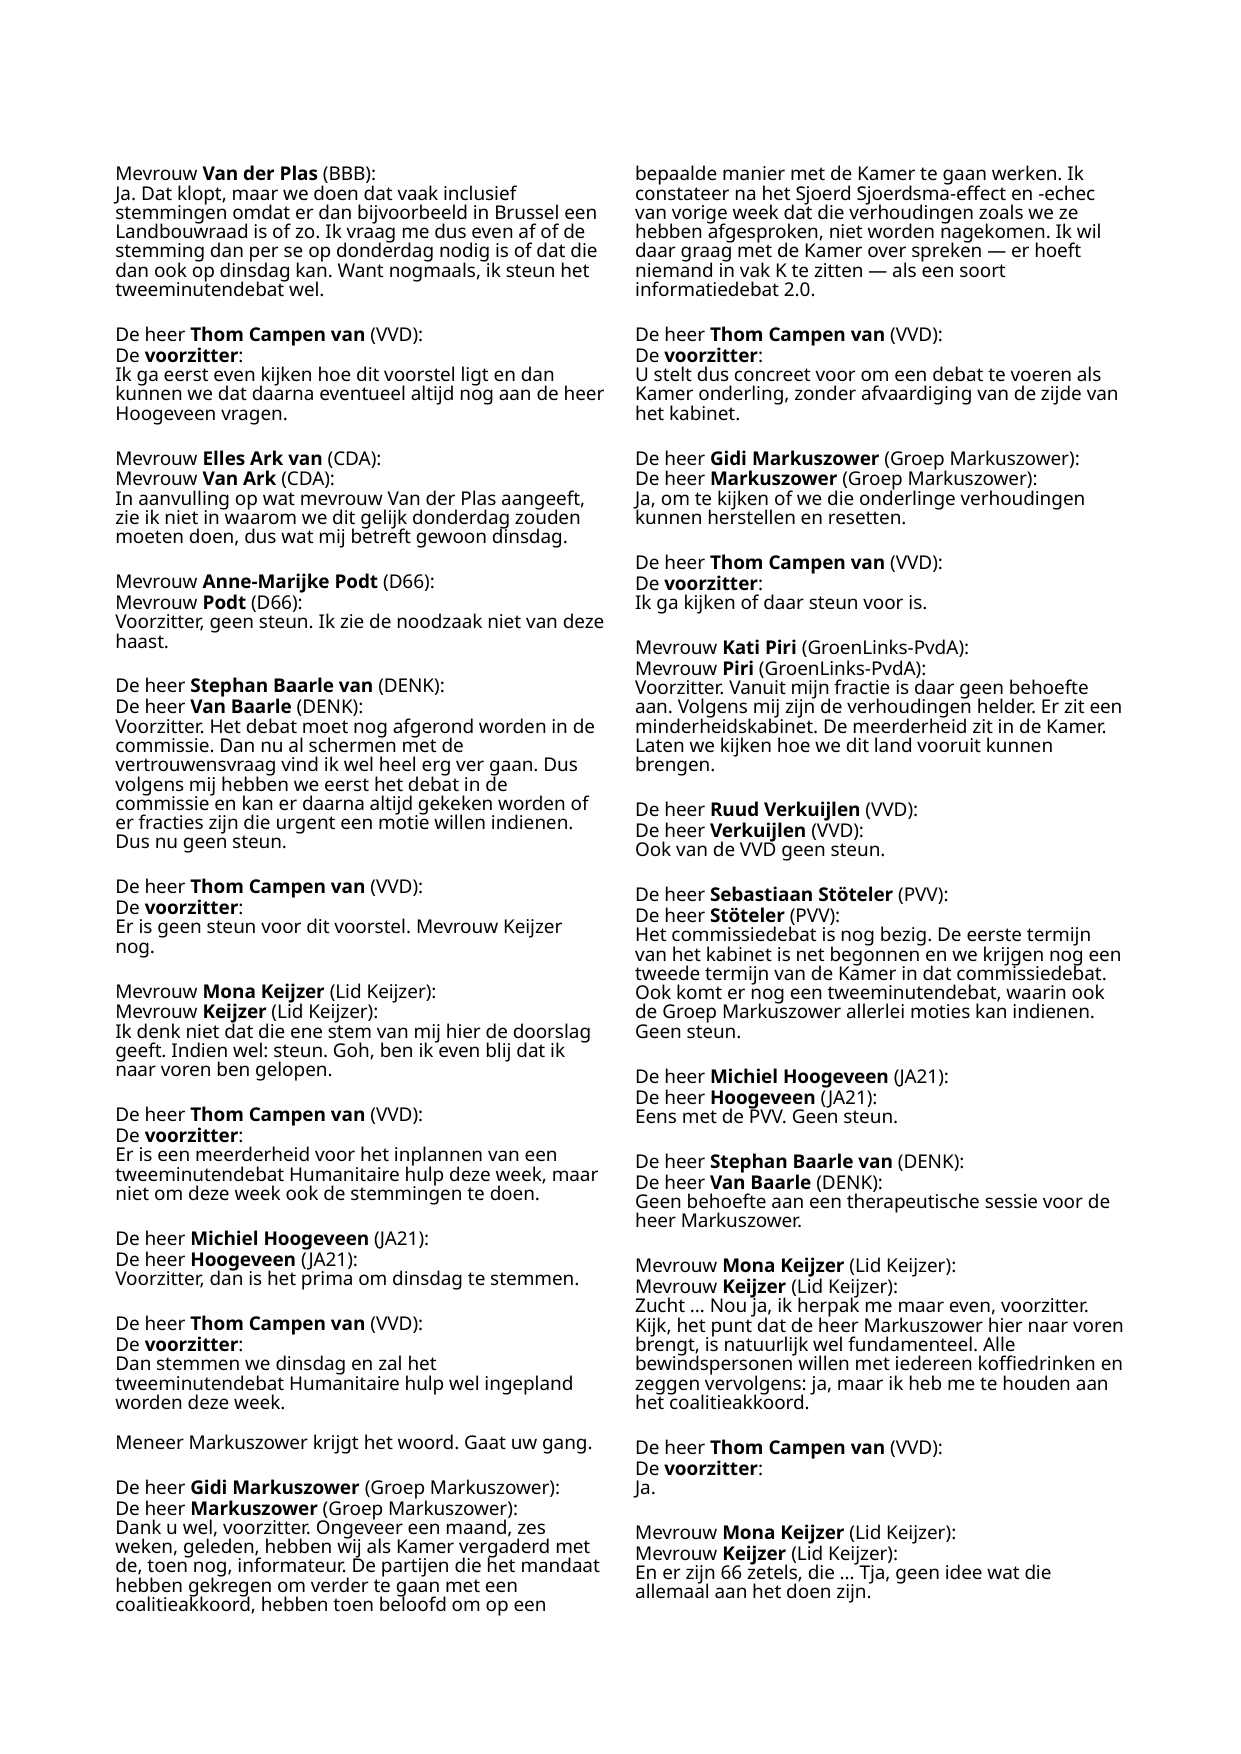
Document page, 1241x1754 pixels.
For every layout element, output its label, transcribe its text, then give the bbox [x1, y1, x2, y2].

text Ja, om te kijken of we die onderlinge verhoudingen kunnen herstellen en resetten. [635, 490, 1125, 528]
text Mevrouw Mona Keijzer (Lid Keijzer): [635, 1252, 1125, 1278]
text Eens met de PVV. Geen steun. [635, 1108, 1125, 1127]
text Dank u wel, voorzitter. Ongeveer een maand, zes weken, geleden, hebben wij als Kamer vergaderd met de, toen nog, informateur. De partijen die het mandaat hebben gekregen om verder te gaan met een coalitieakkoord, hebben toen beloofd om op een [115, 1519, 605, 1615]
text Mevrouw Van der Plas (BBB): [115, 165, 605, 184]
text U stelt dus concreet voor om een debat te voeren als Kamer onderling, zonder afvaardiging van de zijde van het kabinet. [635, 366, 1125, 424]
text De heer Stephan Baarle van (DENK): [635, 1148, 1125, 1174]
text De heer Gidi Markuszower (Groep Markuszower): [635, 445, 1125, 470]
text De voorzitter: [115, 1127, 605, 1146]
text De heer Markuszower (Groep Markuszower): [635, 470, 1125, 490]
text De heer Stephan Baarle van (DENK): [115, 673, 605, 698]
text Mevrouw Kati Piri (GroenLinks-PvdA): [635, 634, 1125, 660]
text De voorzitter: [115, 899, 605, 918]
text Mevrouw Mona Keijzer (Lid Keijzer): [635, 1519, 1125, 1545]
text De heer Stöteler (PVV): [635, 907, 1125, 926]
text De heer Sebastiaan Stöteler (PVV): [635, 881, 1125, 907]
text Mevrouw Elles Ark van (CDA): [115, 445, 605, 470]
text Mevrouw Podt (D66): [115, 594, 605, 613]
text De heer Thom Campen van (VVD): [635, 1434, 1125, 1459]
text Dan stemmen we dinsdag en zal het tweeminutendebat Humanitaire hulp wel ingepland worden deze week. [115, 1355, 605, 1413]
text Mevrouw Keijzer (Lid Keijzer): [635, 1545, 1125, 1564]
text En er zijn 66 zetels, die … Tja, geen idee wat die allemaal aan het doen zijn. [635, 1564, 1125, 1602]
text De heer Hoogeveen (JA21): [115, 1251, 605, 1270]
text Mevrouw Van Ark (CDA): [115, 470, 605, 490]
text Ja. Dat klopt, maar we doen dat vaak inclusief stemmingen omdat er dan bijvoorbeeld in Brussel een Landbouwraad is of zo. Ik vraag me dus even af of de stemming dan per se op donderdag nodig is of dat die dan ook op dinsdag kan. Want nogmaals, ik steun het tweeminutendebat wel. [115, 184, 605, 300]
text De heer Thom Campen van (VVD): [115, 321, 605, 347]
text Ja. [635, 1479, 1125, 1498]
text De heer Michiel Hoogeveen (JA21): [115, 1225, 605, 1251]
text De heer Van Baarle (DENK): [635, 1174, 1125, 1193]
text Voorzitter, geen steun. Ik zie de noodzaak niet van deze haast. [115, 613, 605, 652]
text Ik ga eerst even kijken hoe dit voorstel ligt en dan kunnen we dat daarna eventueel altijd nog aan de heer Hoogeveen vragen. [115, 366, 605, 424]
text Voorzitter. Vanuit mijn fractie is daar geen behoefte aan. Volgens mij zijn de verhoudingen helder. Er zit een minderheidskabinet. De meerderheid zit in de Kamer. Laten we kijken hoe we dit land vooruit kunnen brengen. [635, 679, 1125, 776]
text Ook van de VVD geen steun. [635, 841, 1125, 861]
text De heer Van Baarle (DENK): [115, 698, 605, 718]
text Het commissiedebat is nog bezig. De eerste termijn van het kabinet is net begonnen en we krijgen nog een tweede termijn van de Kamer in dat commissiedebat. Ook komt er nog een tweeminutendebat, waarin ook de Groep Markuszower allerlei moties kan indienen. Geen steun. [635, 926, 1125, 1042]
text De heer Michiel Hoogeveen (JA21): [635, 1063, 1125, 1089]
text De voorzitter: [635, 1459, 1125, 1479]
text Er is geen steun voor dit voorstel. Mevrouw Keijzer nog. [115, 918, 605, 957]
text De heer Verkuijlen (VVD): [635, 822, 1125, 841]
text Ik denk niet dat die ene stem van mij hier de doorslag geeft. Indien wel: steun. Goh, ben ik even blij dat ik naar voren ben gelopen. [115, 1023, 605, 1081]
text De voorzitter: [115, 347, 605, 366]
text De heer Thom Campen van (VVD): [635, 321, 1125, 347]
text De heer Thom Campen van (VVD): [115, 1310, 605, 1336]
text Mevrouw Keijzer (Lid Keijzer): [115, 1003, 605, 1023]
text De heer Ruud Verkuijlen (VVD): [635, 796, 1125, 822]
text Mevrouw Keijzer (Lid Keijzer): [635, 1278, 1125, 1297]
text De heer Hoogeveen (JA21): [635, 1089, 1125, 1108]
text De heer Gidi Markuszower (Groep Markuszower): [115, 1474, 605, 1499]
text Geen behoefte aan een therapeutische sessie voor de heer Markuszower. [635, 1193, 1125, 1232]
text De voorzitter: [635, 575, 1125, 594]
text Voorzitter, dan is het prima om dinsdag te stemmen. [115, 1270, 605, 1289]
text De heer Markuszower (Groep Markuszower): [115, 1499, 605, 1519]
text Ik ga kijken of daar steun voor is. [635, 594, 1125, 613]
text Mevrouw Anne-Marijke Podt (D66): [115, 568, 605, 594]
text De voorzitter: [115, 1336, 605, 1355]
text Er is een meerderheid voor het inplannen van een tweeminutendebat Humanitaire hulp deze week, maar niet om deze week ook de stemmingen te doen. [115, 1146, 605, 1204]
text Zucht … Nou ja, ik herpak me maar even, voorzitter. Kijk, het punt dat de heer Markuszower hier naar voren brengt, is natuurlijk wel fundamenteel. Alle bewindspersonen willen met iedereen koffiedrinken en zeggen vervolgens: ja, maar ik heb me te houden aan het coalitieakkoord. [635, 1297, 1125, 1413]
text De heer Thom Campen van (VVD): [115, 873, 605, 899]
text Voorzitter. Het debat moet nog afgerond worden in de commissie. Dan nu al schermen met de vertrouwensvraag vind ik wel heel erg ver gaan. Dus volgens mij hebben we eerst het debat in de commissie en kan er daarna altijd gekeken worden of er fracties zijn die urgent een motie willen indienen. Dus nu geen steun. [115, 718, 605, 853]
text In aanvulling op wat mevrouw Van der Plas aangeeft, zie ik niet in waarom we dit gelijk donderdag zouden moeten doen, dus wat mij betreft gewoon dinsdag. [115, 490, 605, 547]
text bepaalde manier met de Kamer te gaan werken. Ik constateer na het Sjoerd Sjoerdsma-effect en -echec van vorige week dat die verhoudingen zoals we ze hebben afgesproken, niet worden nagekomen. Ik wil daar graag met de Kamer over spreken — er hoeft niemand in vak K te zitten — als een soort informatiedebat 2.0. [635, 165, 1125, 300]
text De voorzitter: [635, 347, 1125, 366]
text De heer Thom Campen van (VVD): [635, 549, 1125, 575]
text Mevrouw Mona Keijzer (Lid Keijzer): [115, 978, 605, 1003]
text De heer Thom Campen van (VVD): [115, 1101, 605, 1127]
text Mevrouw Piri (GroenLinks-PvdA): [635, 660, 1125, 679]
text Meneer Markuszower krijgt het woord. Gaat uw gang. [115, 1434, 605, 1453]
